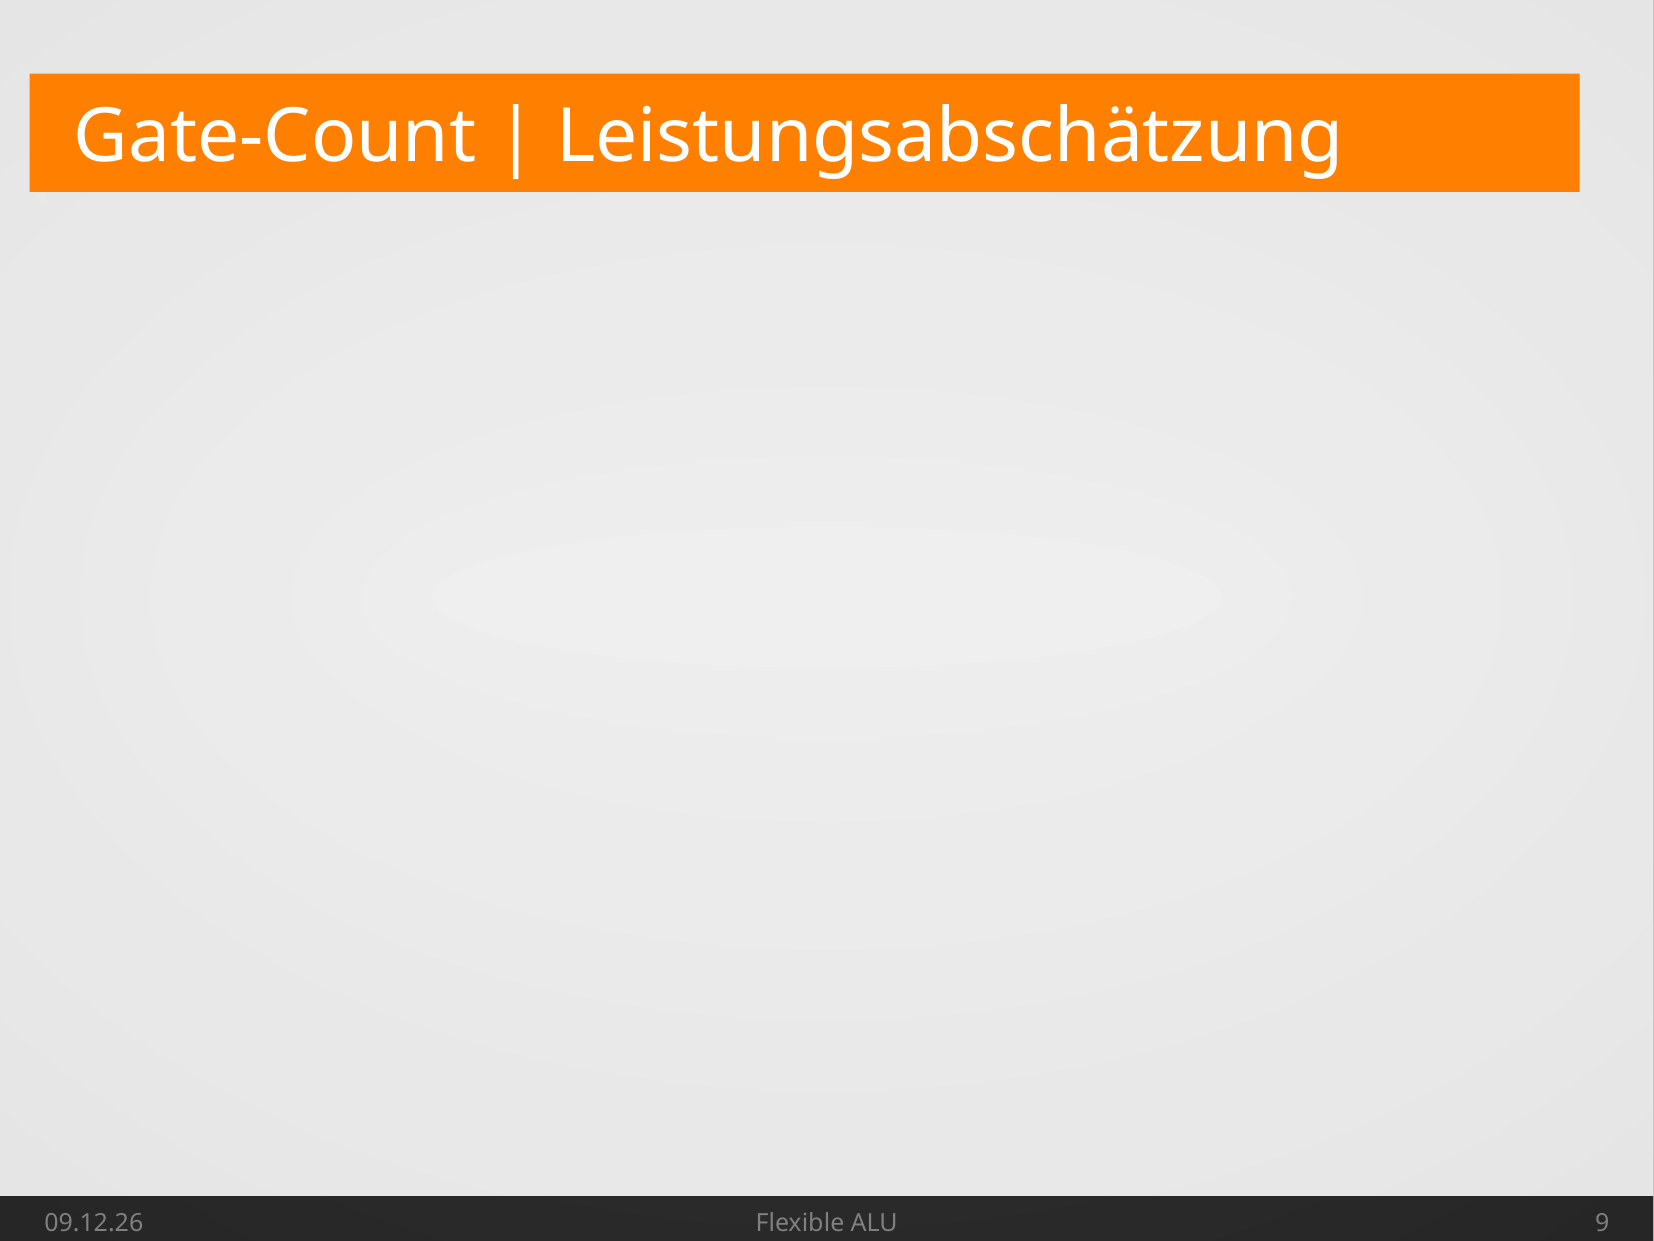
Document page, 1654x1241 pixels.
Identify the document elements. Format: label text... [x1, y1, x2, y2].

title Gate-Count | Leistungsabschätzung [73, 73, 1565, 192]
